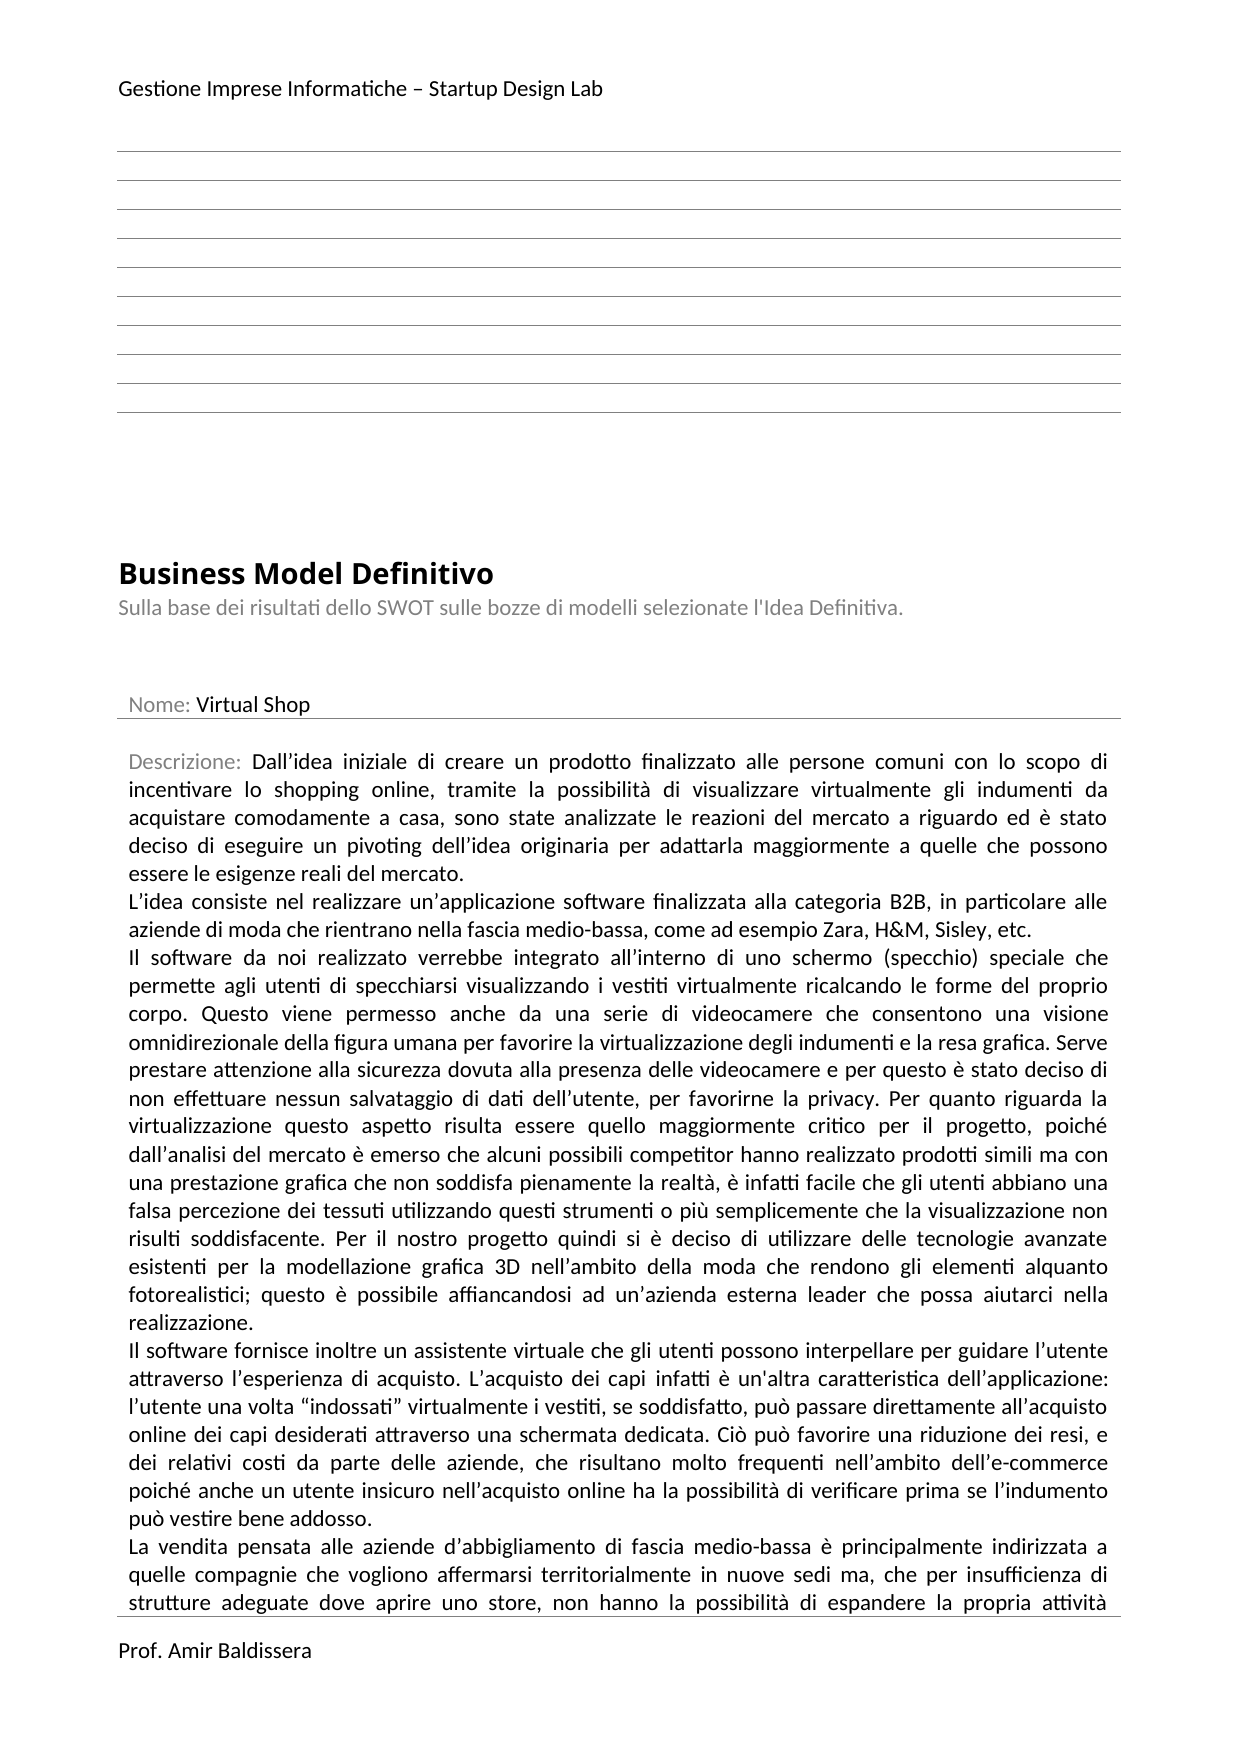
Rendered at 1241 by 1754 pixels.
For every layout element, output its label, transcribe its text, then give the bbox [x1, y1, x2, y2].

table_cell Descrizione: Dall’idea iniziale di creare un prodotto finalizzato alle persone comuni con lo scopo di incentivare lo shopping online, tramite la possibilità di visualizzare virtualmente gli indumenti da acquistare comodamente a casa, sono state analizzate le reazioni del mercato a riguardo ed è stato deciso di eseguire un pivoting dell’idea originaria per adattarla maggiormente a quelle che possono essere le esigenze reali del mercato. L’idea consiste nel realizzare un’applicazione software finalizzata alla categoria B2B, in particolare alle aziende di moda che rientrano nella fascia medio-bassa, come ad esempio Zara, H&M, Sisley, etc. Il software da noi realizzato verrebbe integrato all’interno di uno schermo (specchio) speciale che permette agli utenti di specchiarsi visualizzando i vestiti virtualmente ricalcando le forme del proprio corpo. Questo viene permesso anche da una serie di videocamere che consentono una visione omnidirezionale della figura umana per favorire la virtualizzazione degli indumenti e la resa grafica. Serve prestare attenzione alla sicurezza dovuta alla presenza delle videocamere e per questo è stato deciso di non effettuare nessun salvataggio di dati dell’utente, per favorirne la privacy. Per quanto riguarda la virtualizzazione questo aspetto risulta essere quello maggiormente critico per il progetto, poiché dall’analisi del mercato è emerso che alcuni possibili competitor hanno realizzato prodotti simili ma con una prestazione grafica che non soddisfa pienamente la realtà, è infatti facile che gli utenti abbiano una falsa percezione dei tessuti utilizzando questi strumenti o più semplicemente che la visualizzazione non risulti soddisfacente. Per il nostro progetto quindi si è deciso di utilizzare delle tecnologie avanzate esistenti per la modellazione grafica 3D nell’ambito della moda che rendono gli elementi alquanto fotorealistici; questo è possibile affiancandosi ad un’azienda esterna leader che possa aiutarci nella realizzazione. Il software fornisce inoltre un assistente virtuale che gli utenti possono interpellare per guidare l’utente attraverso l’esperienza di acquisto. L’acquisto dei capi infatti è un'altra caratteristica dell’applicazione: l’utente una volta “indossati” virtualmente i vestiti, se soddisfatto, può passare direttamente all’acquisto online dei capi desiderati attraverso una schermata dedicata. Ciò può favorire una riduzione dei resi, e dei relativi costi da parte delle aziende, che risultano molto frequenti nell’ambito dell’e-commerce poiché anche un utente insicuro nell’acquisto online ha la possibilità di verificare prima se l’indumento può vestire bene addosso. La vendita pensata alle aziende d’abbigliamento di fascia medio-bassa è principalmente indirizzata a quelle compagnie che vogliono affermarsi territorialmente in nuove sedi ma, che per insufficienza di strutture adeguate dove aprire uno store, non hanno la possibilità di espandere la propria attività [117, 719, 1121, 1616]
table_cell [117, 210, 1121, 238]
table_cell [117, 384, 1121, 412]
table_cell [117, 355, 1121, 383]
table_cell [117, 268, 1121, 296]
table_cell [117, 239, 1121, 267]
table_cell [117, 181, 1121, 209]
subtitle Business Model Definitivo [118, 553, 1122, 593]
table_cell [117, 152, 1121, 180]
table_cell [117, 297, 1121, 325]
text Sulla base dei risultati dello SWOT sulle bozze di modelli selezionate l'Idea Definitiva. [118, 593, 1122, 621]
table_cell [117, 326, 1121, 354]
table_header Nome: Virtual Shop [117, 690, 1121, 718]
